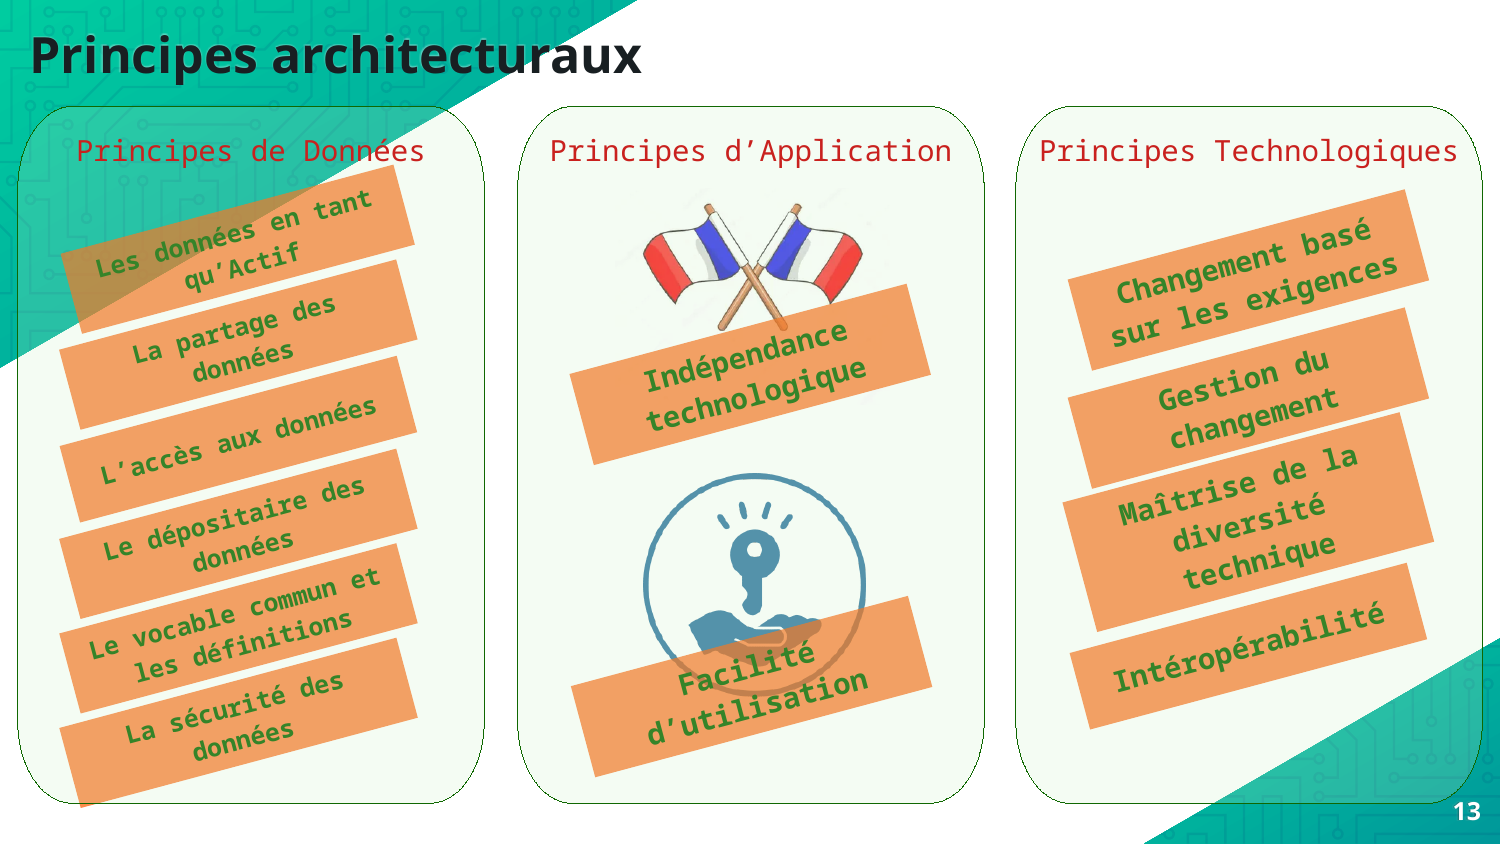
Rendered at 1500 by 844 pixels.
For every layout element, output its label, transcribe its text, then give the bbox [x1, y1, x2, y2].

text_box [17, 290, 485, 804]
text_box [517, 290, 985, 804]
text_box [1037, 106, 1461, 123]
text_box Principes de Données [17, 123, 485, 290]
text_box Principes Technologiques [1015, 123, 1483, 290]
text_box [42, 106, 463, 123]
text_box [539, 106, 963, 123]
slide_number [1391, 779, 1482, 844]
text_box [1015, 290, 1483, 804]
title Principes architecturaux [29, 30, 1249, 89]
text_box Principes d’Application [517, 123, 985, 290]
